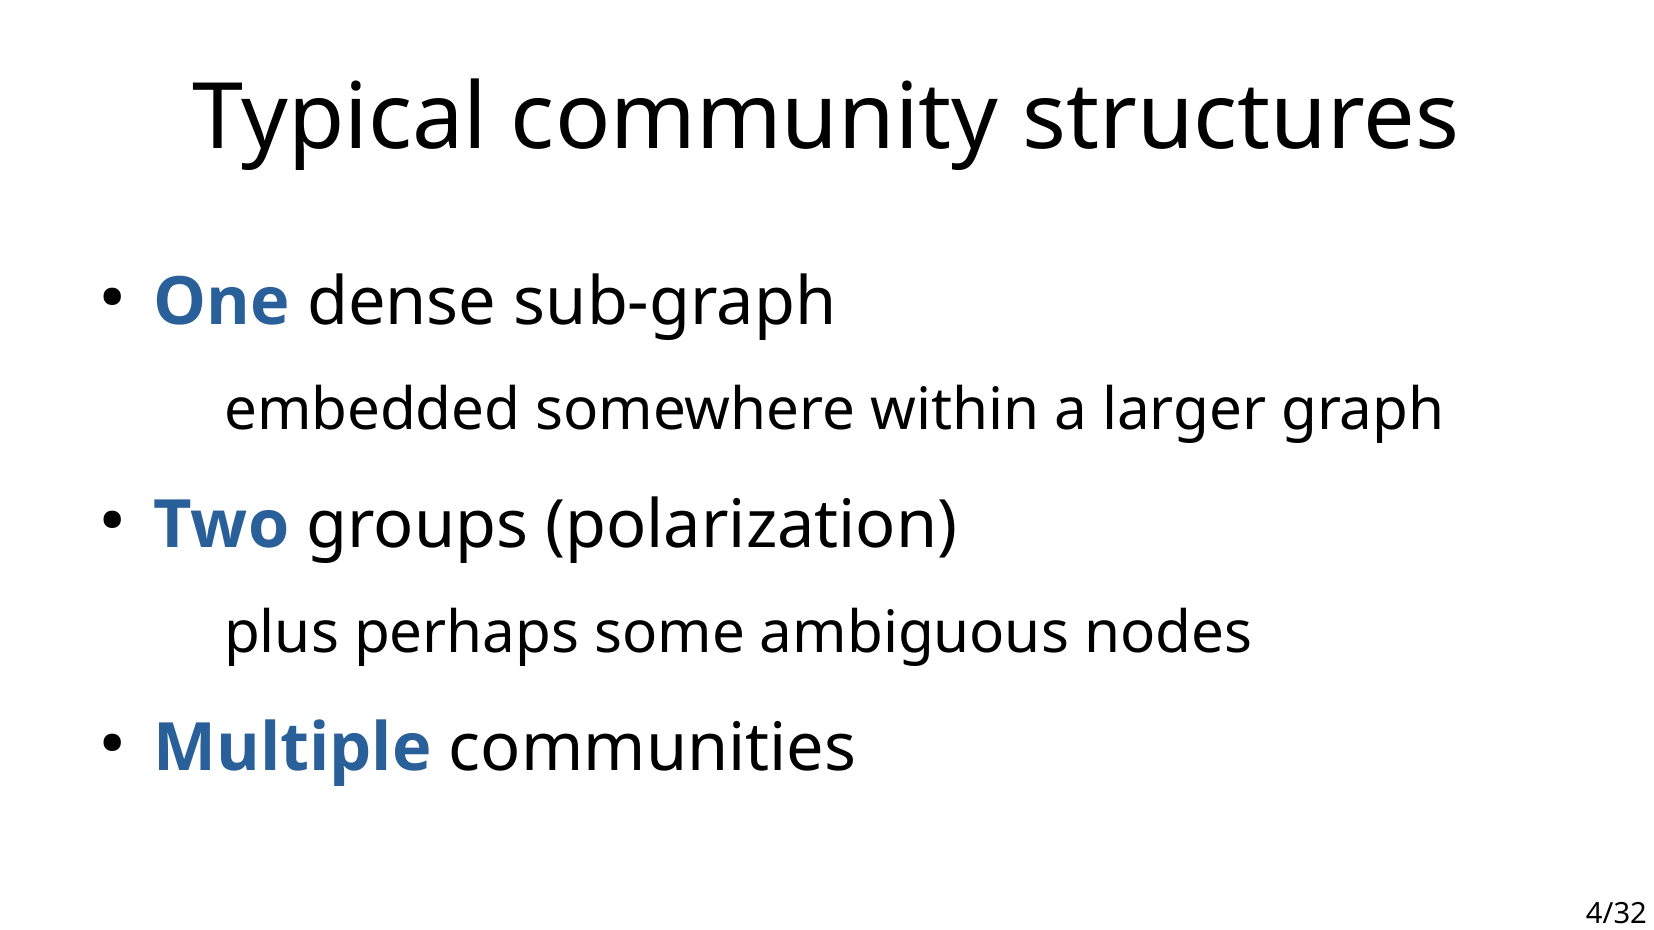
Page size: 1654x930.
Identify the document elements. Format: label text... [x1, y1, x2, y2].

title Typical community structures [82, 1, 1571, 225]
list One dense sub-graph embedded somewhere within a larger graph Two groups (polarization) plus perhaps some ambiguous nodes Multiple communities [82, 252, 1571, 793]
